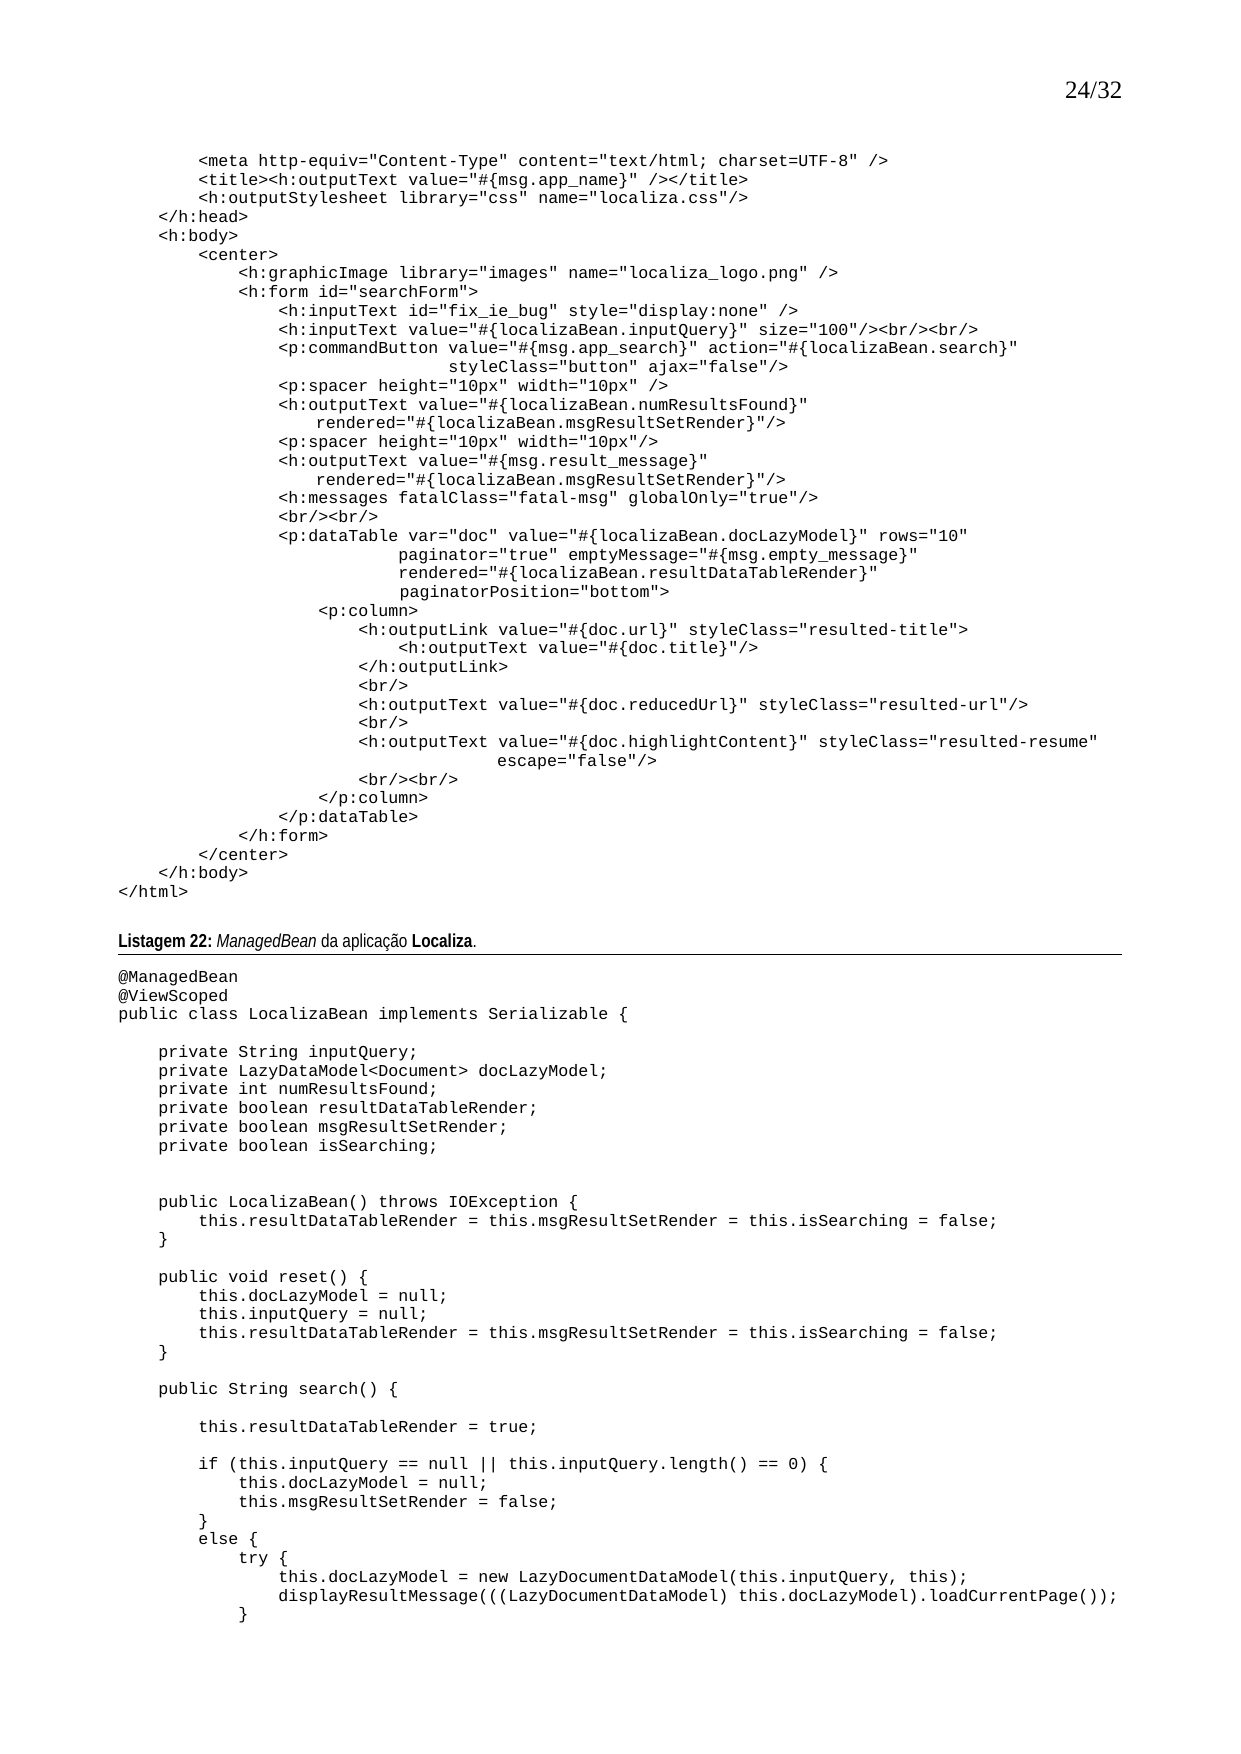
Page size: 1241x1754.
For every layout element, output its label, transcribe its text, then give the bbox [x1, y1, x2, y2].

list displayResultMessage(((LazyDocumentDataModel) this.docLazyModel).loadCurrentPage()); [118, 1586, 1122, 1605]
list this.resultDataTableRender = this.msgResultSetRender = this.isSearching = false; [118, 1211, 1122, 1230]
list <br/> [118, 714, 1122, 732]
list <h:inputText id="fix_ie_bug" style="display:none" /> [118, 301, 1122, 320]
list } [118, 1605, 1122, 1623]
list </h:form> [118, 826, 1122, 845]
list <h:outputLink value="#{doc.url}" styleClass="resulted-title"> [118, 620, 1122, 639]
list <h:graphicImage library="images" name="localiza_logo.png" /> [118, 264, 1122, 282]
list <h:inputText value="#{localizaBean.inputQuery}" size="100"/><br/><br/> [118, 320, 1122, 339]
list <h:outputText value="#{doc.highlightContent}" styleClass="resulted-resume" escape="false"/> [118, 732, 1122, 770]
list } [118, 1230, 1122, 1248]
list <meta http-equiv="Content-Type" content="text/html; charset=UTF-8" /> [118, 151, 1122, 170]
list private String inputQuery; [118, 1042, 1122, 1061]
list <h:outputText value="#{localizaBean.numResultsFound}" rendered="#{localizaBean.msgResultSetRender}"/> [118, 395, 1122, 432]
list <br/><br/> [118, 507, 1122, 526]
list else { [118, 1530, 1122, 1548]
list paginator="true" emptyMessage="#{msg.empty_message}" [118, 545, 1122, 564]
list this.msgResultSetRender = false; [118, 1492, 1122, 1511]
list this.docLazyModel = null; [118, 1286, 1122, 1305]
list rendered="#{localizaBean.resultDataTableRender}" paginatorPosition="bottom"> [118, 564, 1122, 601]
list styleClass="button" ajax="false"/> [118, 357, 1122, 376]
list <h:body> [118, 226, 1122, 245]
list </center> [118, 845, 1122, 864]
list </p:column> [118, 789, 1122, 807]
list </h:outputLink> [118, 657, 1122, 676]
list <h:outputText value="#{msg.result_message}" rendered="#{localizaBean.msgResultSetRender}"/> [118, 451, 1122, 489]
list public String search() { [118, 1380, 1122, 1398]
list <title><h:outputText value="#{msg.app_name}" /></title> [118, 170, 1122, 189]
list public class LocalizaBean implements Serializable { [118, 1005, 1122, 1023]
list <p:column> [118, 601, 1122, 620]
list } [118, 1511, 1122, 1530]
list } [118, 1342, 1122, 1361]
list <h:messages fatalClass="fatal-msg" globalOnly="true"/> [118, 489, 1122, 507]
list <h:form id="searchForm"> [118, 282, 1122, 301]
list this.inputQuery = null; [118, 1305, 1122, 1323]
list @ManagedBean [118, 967, 1122, 986]
list public LocalizaBean() throws IOException { [118, 1192, 1122, 1211]
list <p:commandButton value="#{msg.app_search}" action="#{localizaBean.search}" [118, 339, 1122, 357]
list <br/> [118, 676, 1122, 695]
list private boolean msgResultSetRender; [118, 1117, 1122, 1136]
list private int numResultsFound; [118, 1080, 1122, 1098]
list this.resultDataTableRender = true; [118, 1417, 1122, 1436]
list this.resultDataTableRender = this.msgResultSetRender = this.isSearching = false; [118, 1323, 1122, 1342]
list try { [118, 1548, 1122, 1567]
list private boolean resultDataTableRender; [118, 1098, 1122, 1117]
list private LazyDataModel<Document> docLazyModel; [118, 1061, 1122, 1080]
list <p:spacer height="10px" width="10px"/> [118, 432, 1122, 451]
list <p:dataTable var="doc" value="#{localizaBean.docLazyModel}" rows="10" [118, 526, 1122, 545]
list this.docLazyModel = null; [118, 1473, 1122, 1492]
list </p:dataTable> [118, 807, 1122, 826]
list private boolean isSearching; [118, 1136, 1122, 1155]
list Listagem 22: ManagedBean da aplicação Localiza. [118, 930, 1122, 954]
list <center> [118, 245, 1122, 264]
list </h:body> [118, 864, 1122, 882]
list this.docLazyModel = new LazyDocumentDataModel(this.inputQuery, this); [118, 1567, 1122, 1586]
list <h:outputStylesheet library="css" name="localiza.css"/> [118, 189, 1122, 207]
list if (this.inputQuery == null || this.inputQuery.length() == 0) { [118, 1455, 1122, 1473]
list </h:head> [118, 207, 1122, 226]
list <br/><br/> [118, 770, 1122, 789]
list public void reset() { [118, 1267, 1122, 1286]
list @ViewScoped [118, 986, 1122, 1005]
list <p:spacer height="10px" width="10px" /> [118, 376, 1122, 395]
list <h:outputText value="#{doc.title}"/> [118, 639, 1122, 657]
list <h:outputText value="#{doc.reducedUrl}" styleClass="resulted-url"/> [118, 695, 1122, 714]
list </html> [118, 882, 1122, 901]
